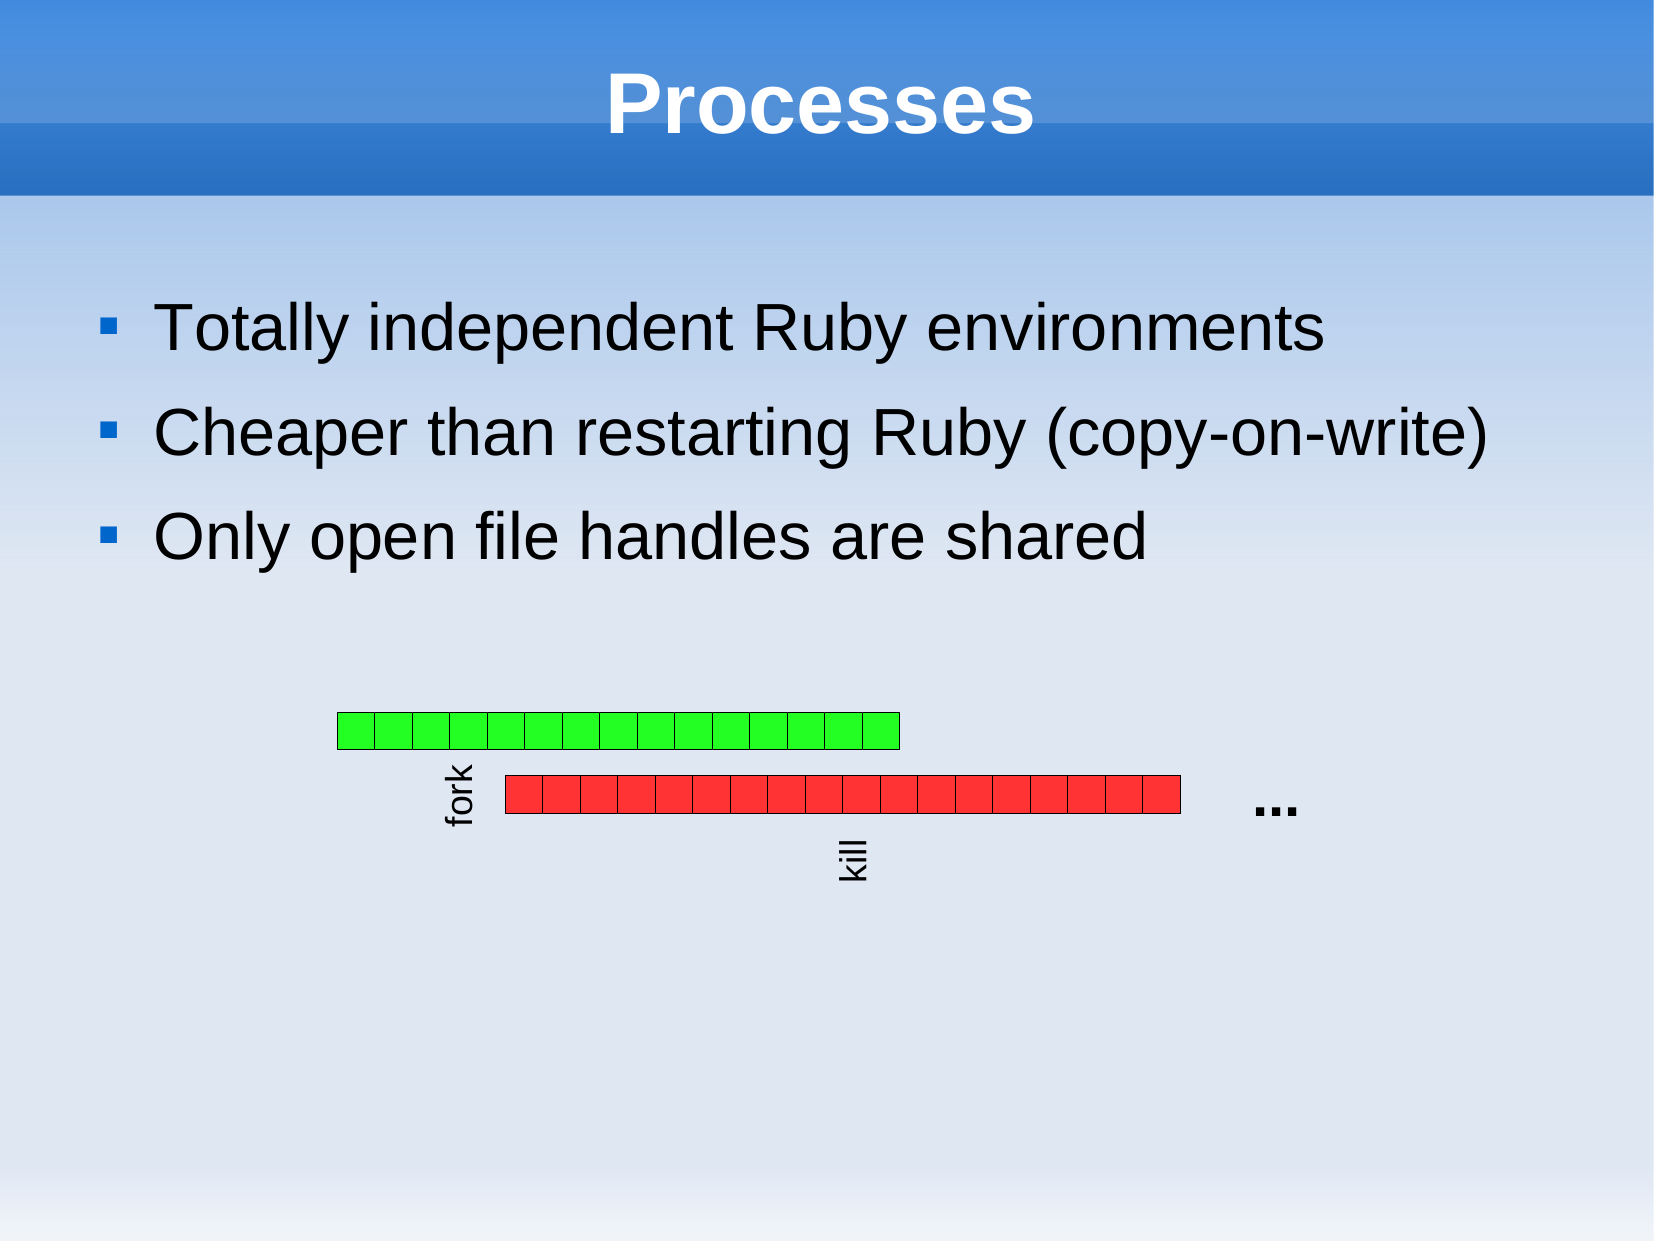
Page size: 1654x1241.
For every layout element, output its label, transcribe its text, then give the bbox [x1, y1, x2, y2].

list Totally independent Ruby environments Cheaper than restarting Ruby (copy-on-write) Only open file handles are shared [82, 290, 1571, 1109]
picture [0, 0, 1654, 1241]
text_box fork [430, 750, 488, 843]
title Processes [76, 0, 1565, 208]
text_box [337, 712, 900, 750]
text_box kill [825, 824, 882, 898]
text_box ... [1237, 756, 1317, 837]
text_box [505, 775, 1181, 814]
